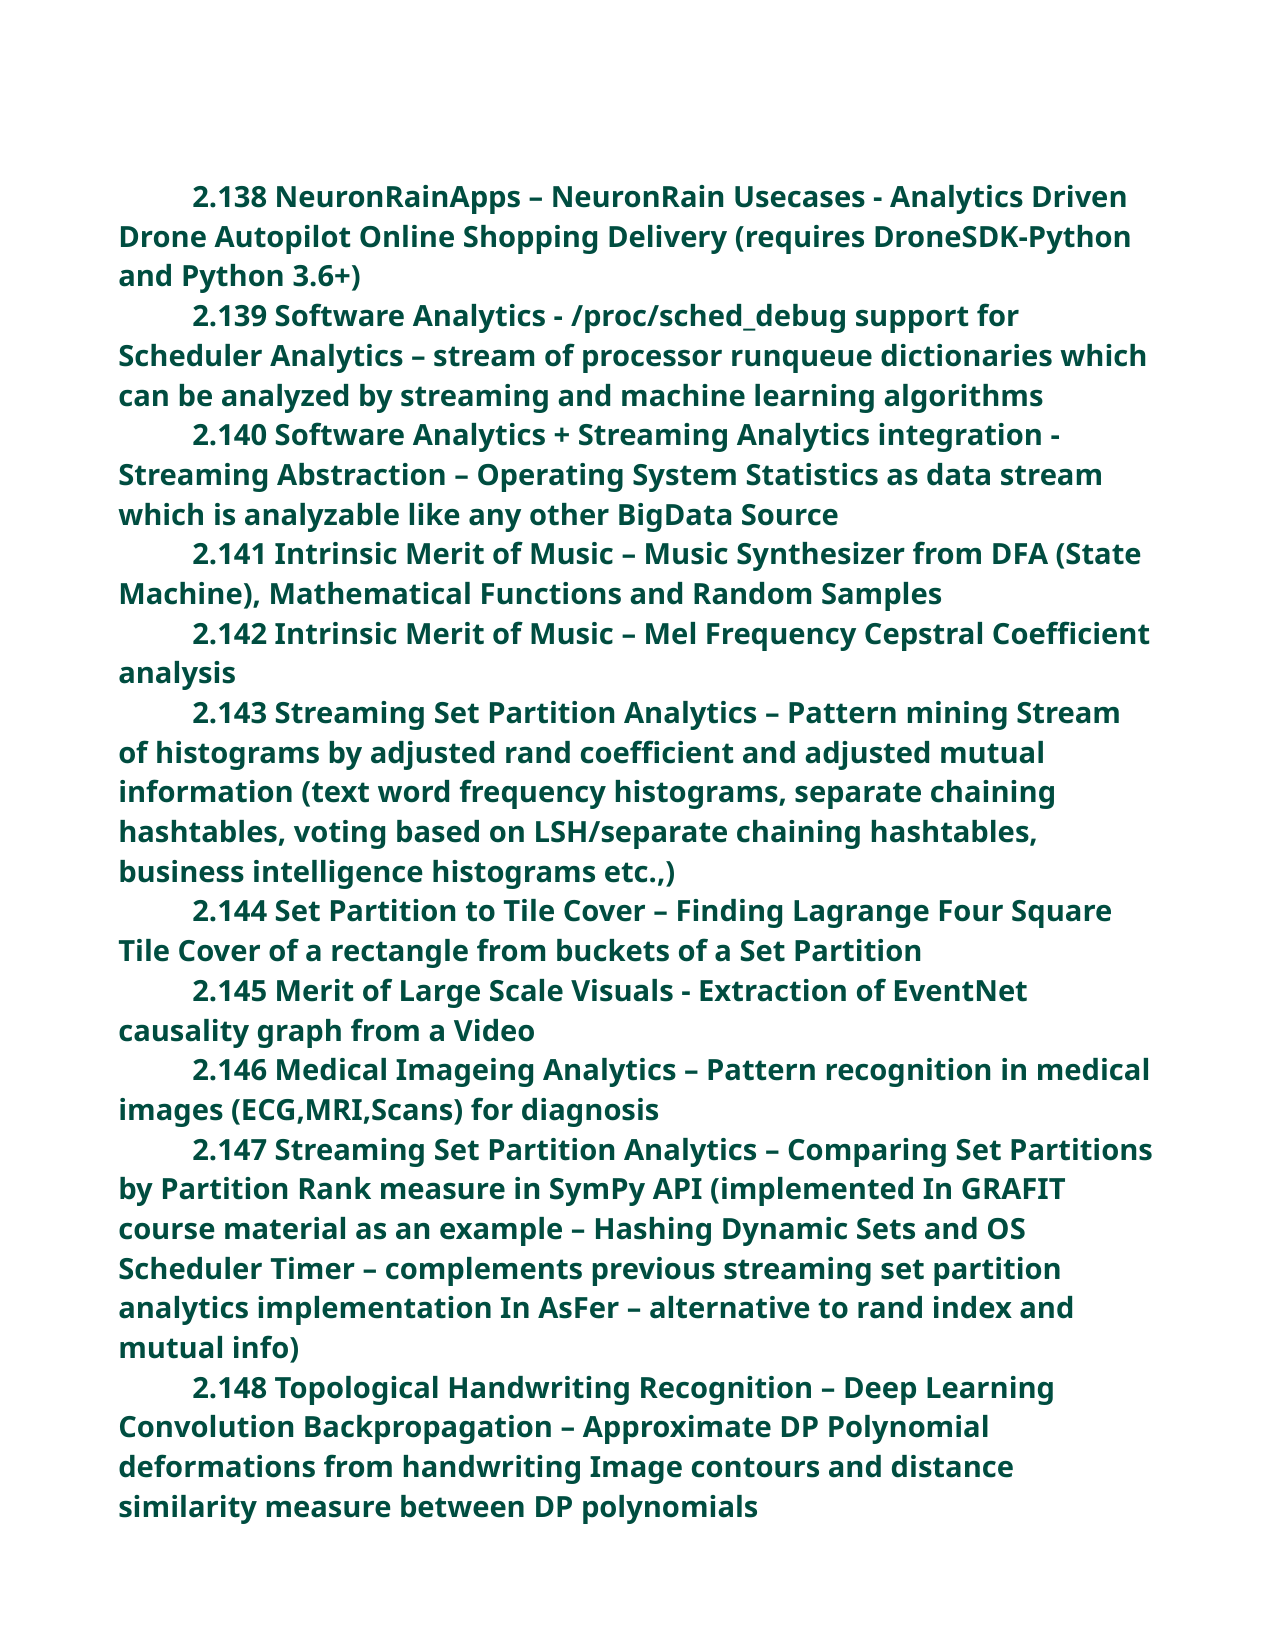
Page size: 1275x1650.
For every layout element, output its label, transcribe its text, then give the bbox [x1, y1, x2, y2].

text 2.147 Streaming Set Partition Analytics – Comparing Set Partitions by Partition Rank measure in SymPy API (implemented In GRAFIT course material as an example – Hashing Dynamic Sets and OS Scheduler Timer – complements previous streaming set partition analytics implementation In AsFer – alternative to rand index and mutual info) [118, 1129, 1157, 1367]
text 2.138 NeuronRainApps – NeuronRain Usecases - Analytics Driven Drone Autopilot Online Shopping Delivery (requires DroneSDK-Python and Python 3.6+) [118, 176, 1157, 295]
text 2.142 Intrinsic Merit of Music – Mel Frequency Cepstral Coefficient analysis [118, 613, 1157, 692]
text 2.148 Topological Handwriting Recognition – Deep Learning Convolution Backpropagation – Approximate DP Polynomial deformations from handwriting Image contours and distance similarity measure between DP polynomials [118, 1367, 1157, 1526]
text 2.145 Merit of Large Scale Visuals - Extraction of EventNet causality graph from a Video [118, 970, 1157, 1049]
text 2.146 Medical Imageing Analytics – Pattern recognition in medical images (ECG,MRI,Scans) for diagnosis [118, 1049, 1157, 1129]
text 2.144 Set Partition to Tile Cover – Finding Lagrange Four Square Tile Cover of a rectangle from buckets of a Set Partition [118, 891, 1157, 970]
text 2.140 Software Analytics + Streaming Analytics integration - Streaming Abstraction – Operating System Statistics as data stream which is analyzable like any other BigData Source [118, 414, 1157, 533]
text 2.143 Streaming Set Partition Analytics – Pattern mining Stream of histograms by adjusted rand coefficient and adjusted mutual information (text word frequency histograms, separate chaining hashtables, voting based on LSH/separate chaining hashtables, business intelligence histograms etc.,) [118, 692, 1157, 891]
text 2.141 Intrinsic Merit of Music – Music Synthesizer from DFA (State Machine), Mathematical Functions and Random Samples [118, 533, 1157, 613]
text 2.139 Software Analytics - /proc/sched_debug support for Scheduler Analytics – stream of processor runqueue dictionaries which can be analyzed by streaming and machine learning algorithms [118, 295, 1157, 414]
